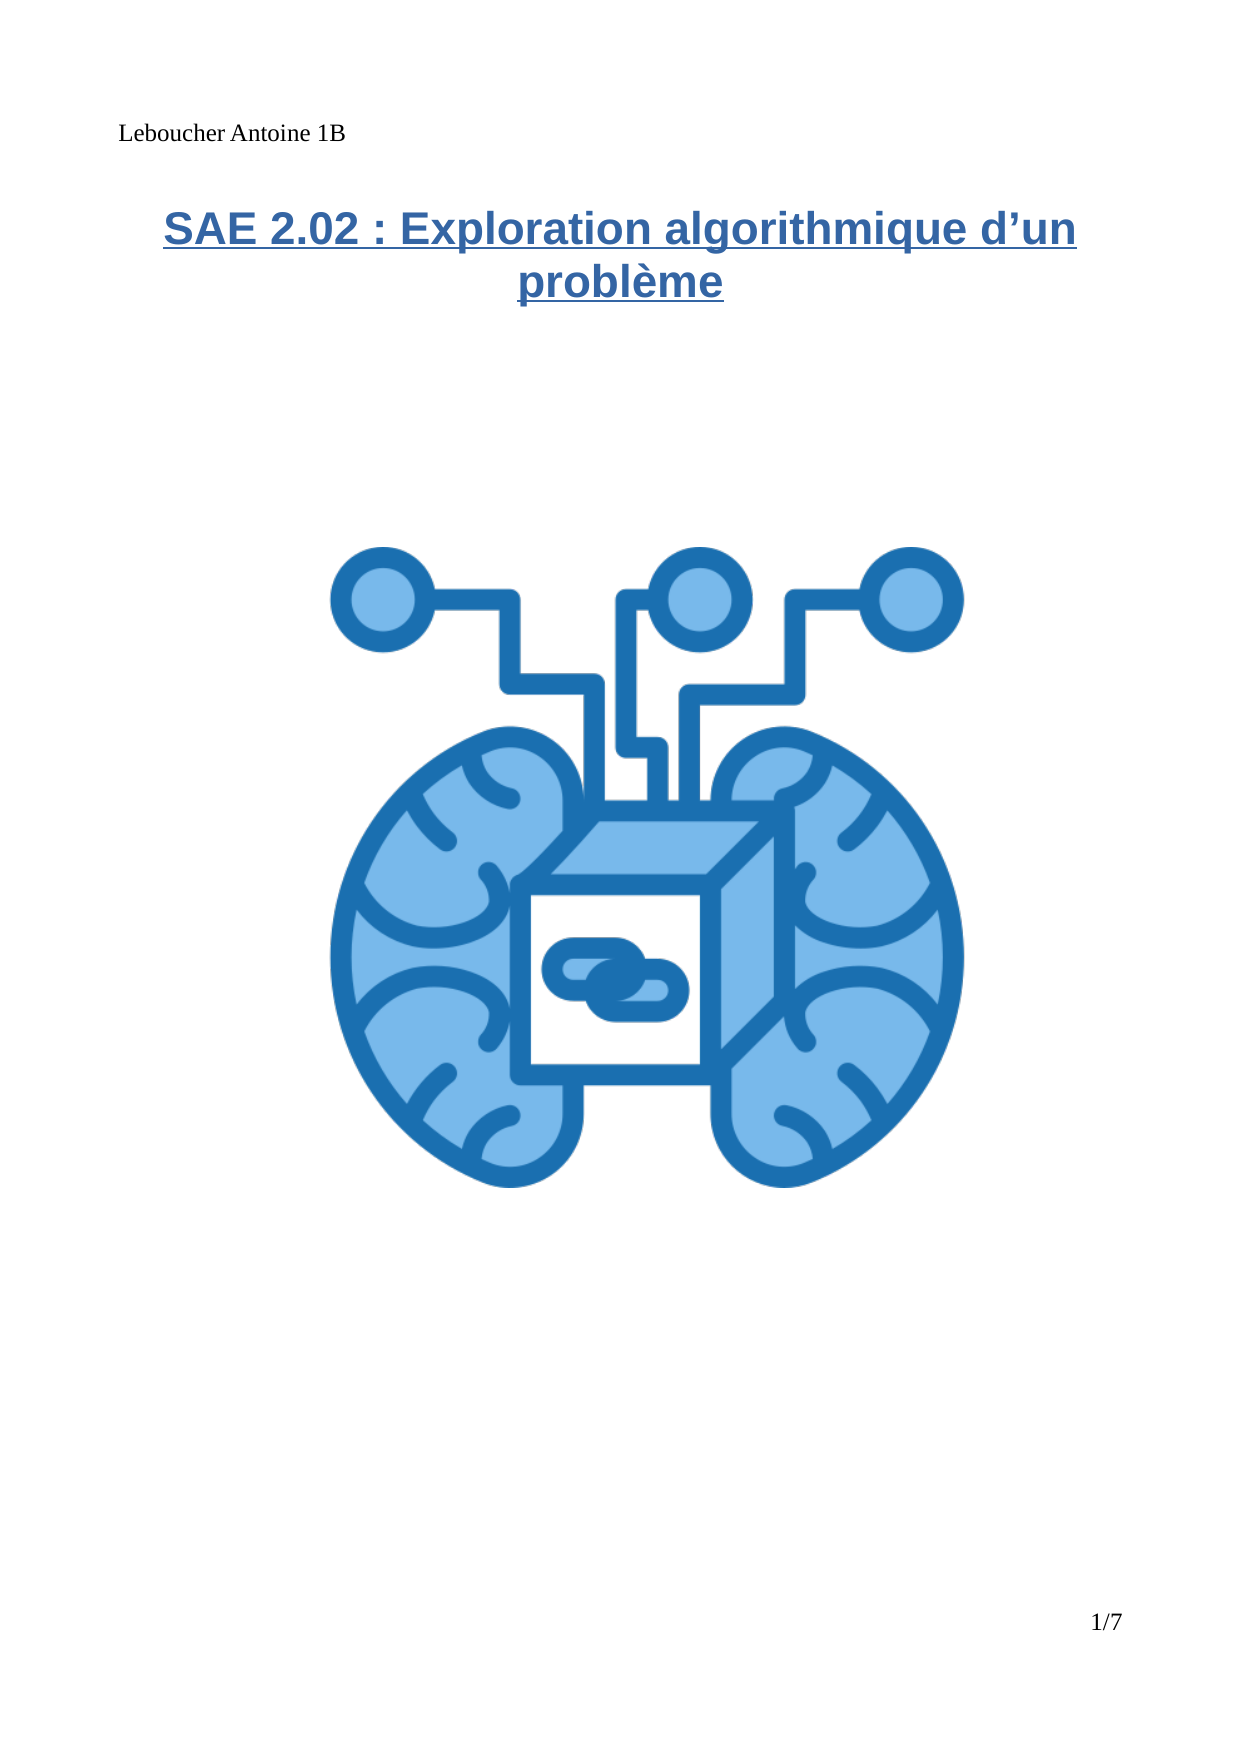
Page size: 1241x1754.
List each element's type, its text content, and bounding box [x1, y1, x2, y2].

subtitle SAE 2.02 : Exploration algorithmique d’un problème [118, 201, 1122, 307]
picture [327, 547, 968, 1188]
